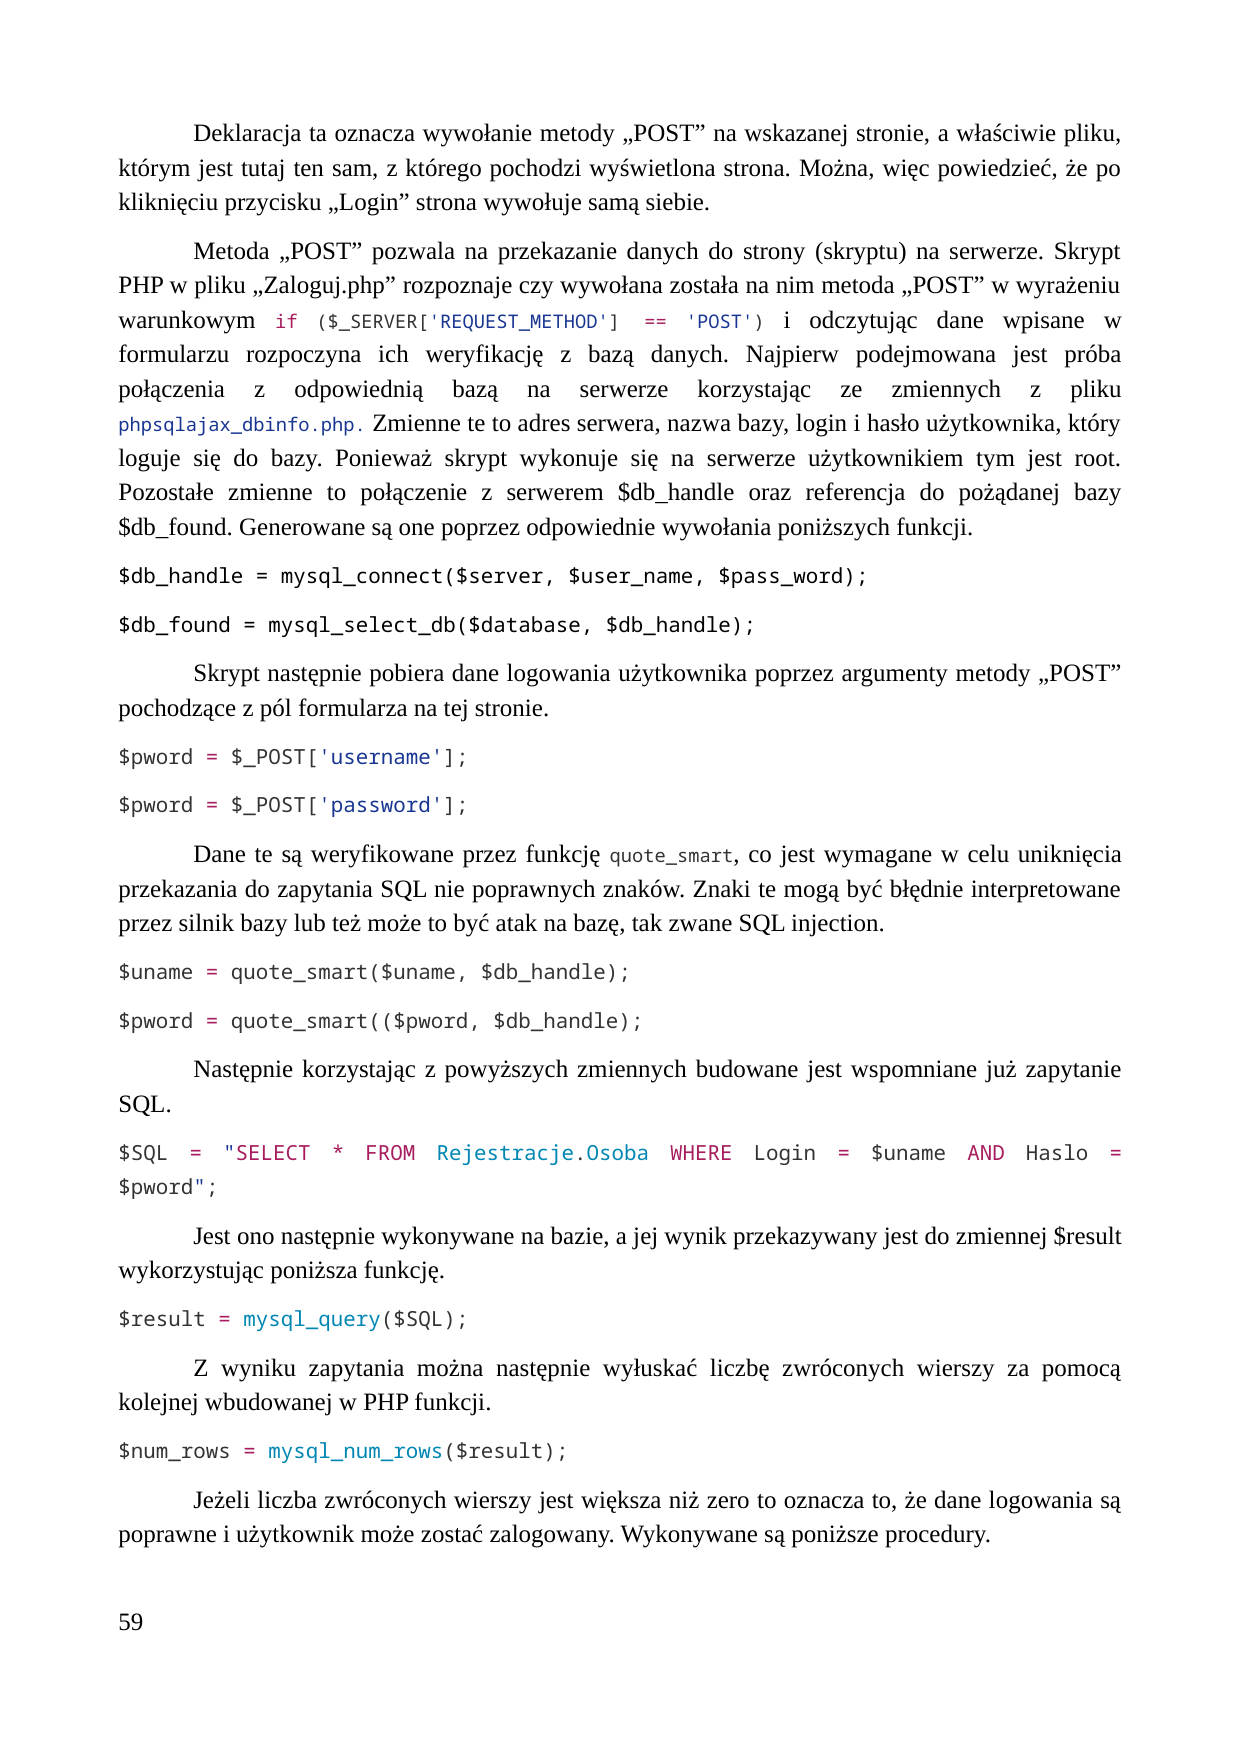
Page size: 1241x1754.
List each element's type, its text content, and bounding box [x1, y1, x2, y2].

text $db_handle = mysql_connect($server, $user_name, $pass_word); [118, 561, 1122, 589]
text Deklaracja ta oznacza wywołanie metody „POST” na wskazanej stronie, a właściwie pliku, którym jest tutaj ten sam, z którego pochodzi wyświetlona strona. Można, więc powiedzieć, że po kliknięciu przycisku „Login” strona wywołuje samą siebie. [118, 118, 1122, 216]
text $pword = $_POST['username']; [118, 742, 1122, 770]
text $uname = quote_smart($uname, $db_handle); [118, 957, 1122, 986]
text Skrypt następnie pobiera dane logowania użytkownika poprzez argumenty metody „POST” pochodzące z pól formularza na tej stronie. [118, 658, 1122, 722]
text Z wyniku zapytania można następnie wyłuskać liczbę zwróconych wierszy za pomocą kolejnej wbudowanej w PHP funkcji. [118, 1353, 1122, 1416]
text $pword = quote_smart(($pword, $db_handle); [118, 1006, 1122, 1034]
text Dane te są weryfikowane przez funkcję quote_smart, co jest wymagane w celu uniknięcia przekazania do zapytania SQL nie poprawnych znaków. Znaki te mogą być błędnie interpretowane przez silnik bazy lub też może to być atak na bazę, tak zwane SQL injection. [118, 839, 1122, 937]
text $num_rows = mysql_num_rows($result); [118, 1436, 1122, 1465]
text Następnie korzystając z powyższych zmiennych budowane jest wspomniane już zapytanie SQL. [118, 1054, 1122, 1118]
text Jest ono następnie wykonywane na bazie, a jej wynik przekazywany jest do zmiennej $result wykorzystując poniższa funkcję. [118, 1221, 1122, 1284]
text $pword = $_POST['password']; [118, 791, 1122, 819]
text $db_found = mysql_select_db($database, $db_handle); [118, 610, 1122, 638]
text Jeżeli liczba zwróconych wierszy jest większa niż zero to oznacza to, że dane logowania są poprawne i użytkownik może zostać zalogowany. Wykonywane są poniższe procedury. [118, 1485, 1122, 1548]
text Metoda „POST” pozwala na przekazanie danych do strony (skryptu) na serwerze. Skrypt PHP w pliku „Zaloguj.php” rozpoznaje czy wywołana została na nim metoda „POST” w wyrażeniu warunkowym if ($_SERVER['REQUEST_METHOD'] == 'POST') i odczytując dane wpisane w formularzu rozpoczyna ich weryfikację z bazą danych. Najpierw podejmowana jest próba połączenia z odpowiednią bazą na serwerze korzystając ze zmiennych z pliku phpsqlajax_dbinfo.php. Zmienne te to adres serwera, nazwa bazy, login i hasło użytkownika, który loguje się do bazy. Ponieważ skrypt wykonuje się na serwerze użytkownikiem tym jest root. Pozostałe zmienne to połączenie z serwerem $db_handle oraz referencja do pożądanej bazy $db_found. Generowane są one poprzez odpowiednie wywołania poniższych funkcji. [118, 236, 1122, 541]
text $result = mysql_query($SQL); [118, 1304, 1122, 1333]
text $SQL = "SELECT * FROM Rejestracje.Osoba WHERE Login = $uname AND Haslo = $pword"; [118, 1138, 1122, 1201]
